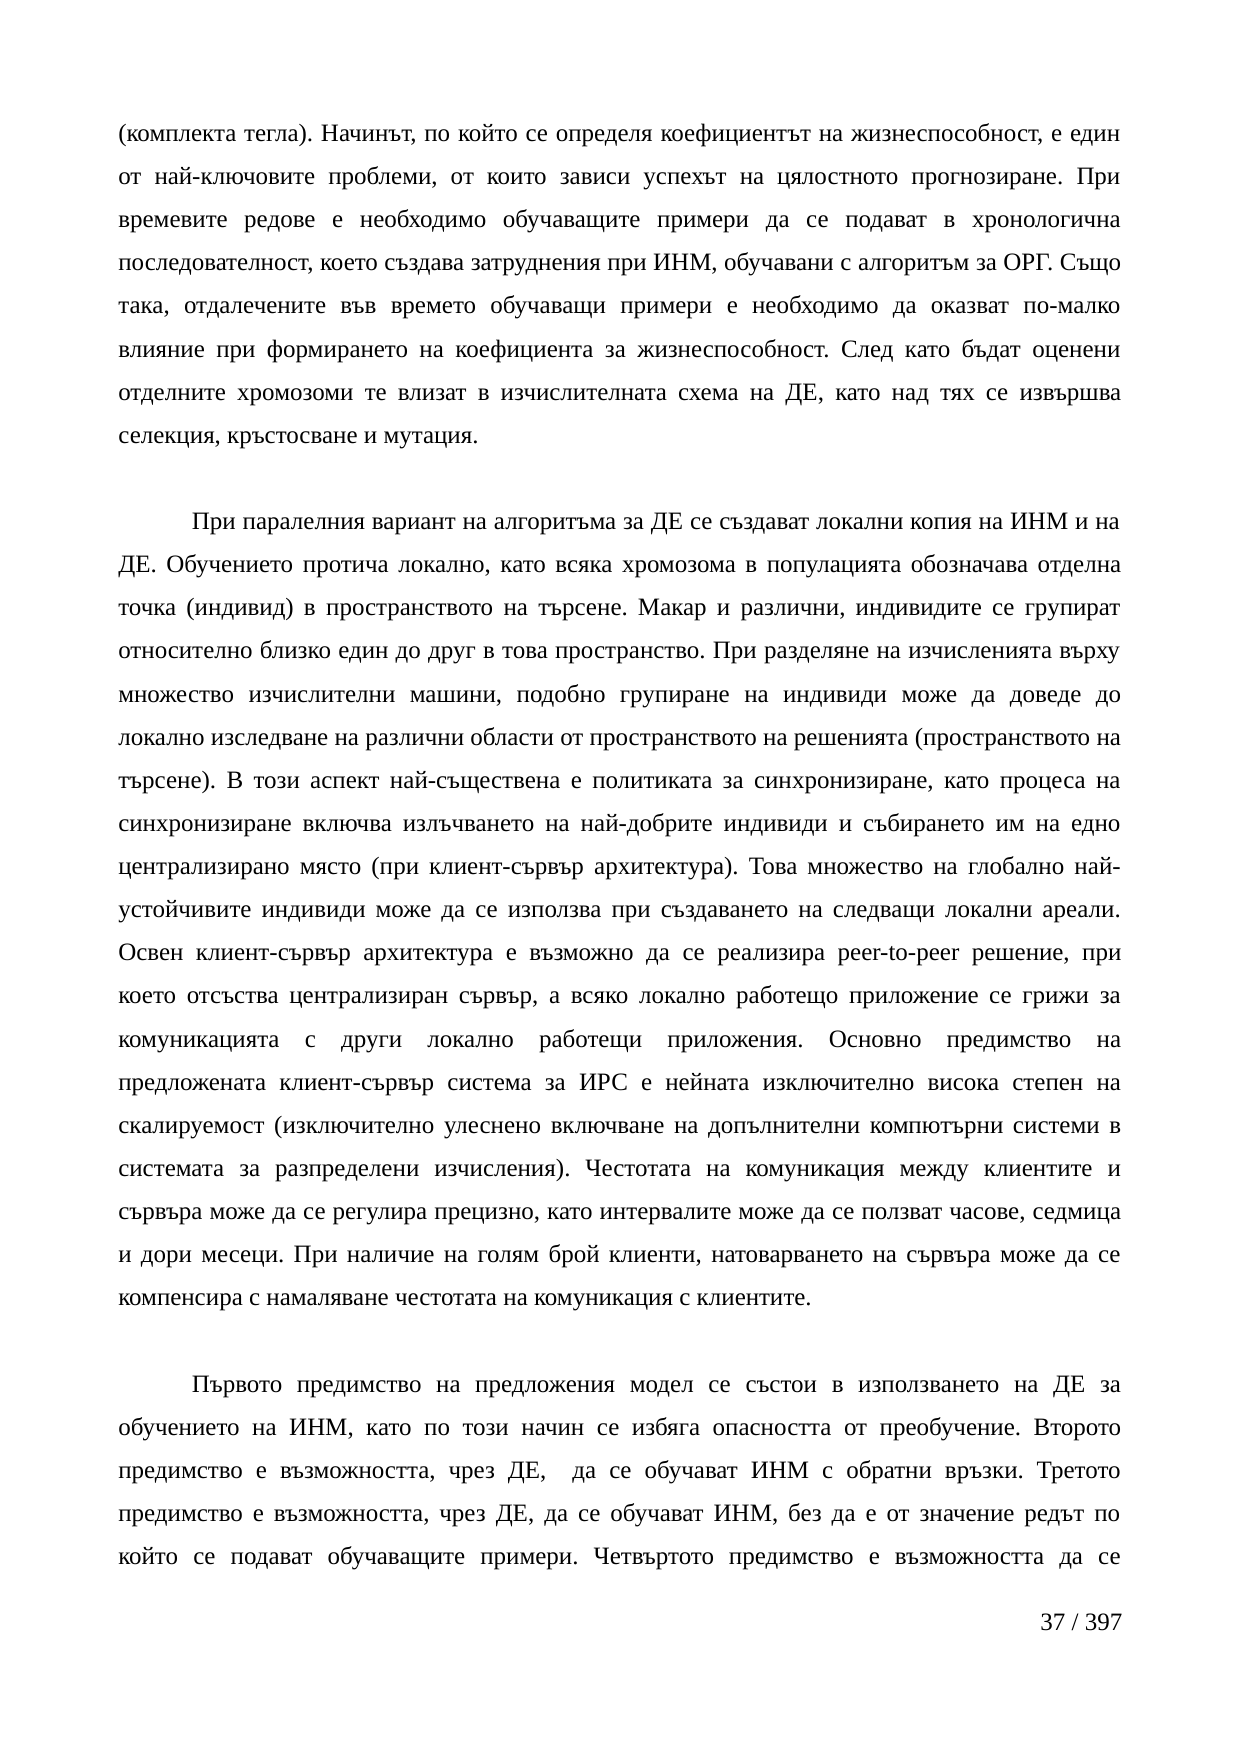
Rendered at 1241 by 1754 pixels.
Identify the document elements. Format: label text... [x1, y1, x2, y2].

text При паралелния вариант на алгоритъма за ДЕ се създават локални копия на ИНМ и на ДЕ. Обучението протича локално, като всяка хромозома в популацията обозначава отделна точка (индивид) в пространството на търсене. Макар и различни, индивидите се групират относително близко един до друг в това пространство. При разделяне на изчисленията върху множество изчислителни машини, подобно групиране на индивиди може да доведе до локално изследване на различни области от пространството на решенията (пространството на търсене). В този аспект най-съществена е политиката за синхронизиране, като процеса на синхронизиране включва излъчването на най-добрите индивиди и събирането им на едно централизирано място (при клиент-сървър архитектура). Това множество на глобално най-устойчивите индивиди може да се използва при създаването на следващи локални ареали. Освен клиент-сървър архитектура е възможно да се реализира peer-to-peer решение, при което отсъства централизиран сървър, а всяко локално работещо приложение се грижи за комуникацията с други локално работещи приложения. Основно предимство на предложената клиент-сървър система за ИРС е нейната изключително висока степен на скалируемост (изключително улеснено включване на допълнителни компютърни системи в системата за разпределени изчисления). Честотата на комуникация между клиентите и сървъра може да се регулира прецизно, като интервалите може да се ползват часове, седмица и дори месеци. При наличие на голям брой клиенти, натоварването на сървъра може да се компенсира с намаляване честотата на комуникация с клиентите. [118, 506, 1122, 1311]
text (комплекта тегла). Начинът, по който се определя коефициентът на жизнеспособност, е един от най-ключовите проблеми, от които зависи успехът на цялостното прогнозиране. При времевите редове е необходимо обучаващите примери да се подават в хронологична последователност, което създава затруднения при ИНМ, обучавани с алгоритъм за ОРГ. Също така, отдалечените във времето обучаващи примери е необходимо да оказват по-малко влияние при формирането на коефициента за жизнеспособност. След като бъдат оценени отделните хромозоми те влизат в изчислителната схема на ДЕ, като над тях се извършва селекция, кръстосване и мутация. [118, 118, 1122, 449]
text Първото предимство на предложения модел се състои в използването на ДЕ за обучението на ИНМ, като по този начин се избяга опасността от преобучение. Второто предимство е възможността, чрез ДЕ, да се обучават ИНМ с обратни връзки. Третото предимство е възможността, чрез ДЕ, да се обучават ИНМ, без да е от значение редът по който се подават обучаващите примери. Четвъртото предимство е възможността да се [118, 1369, 1122, 1570]
